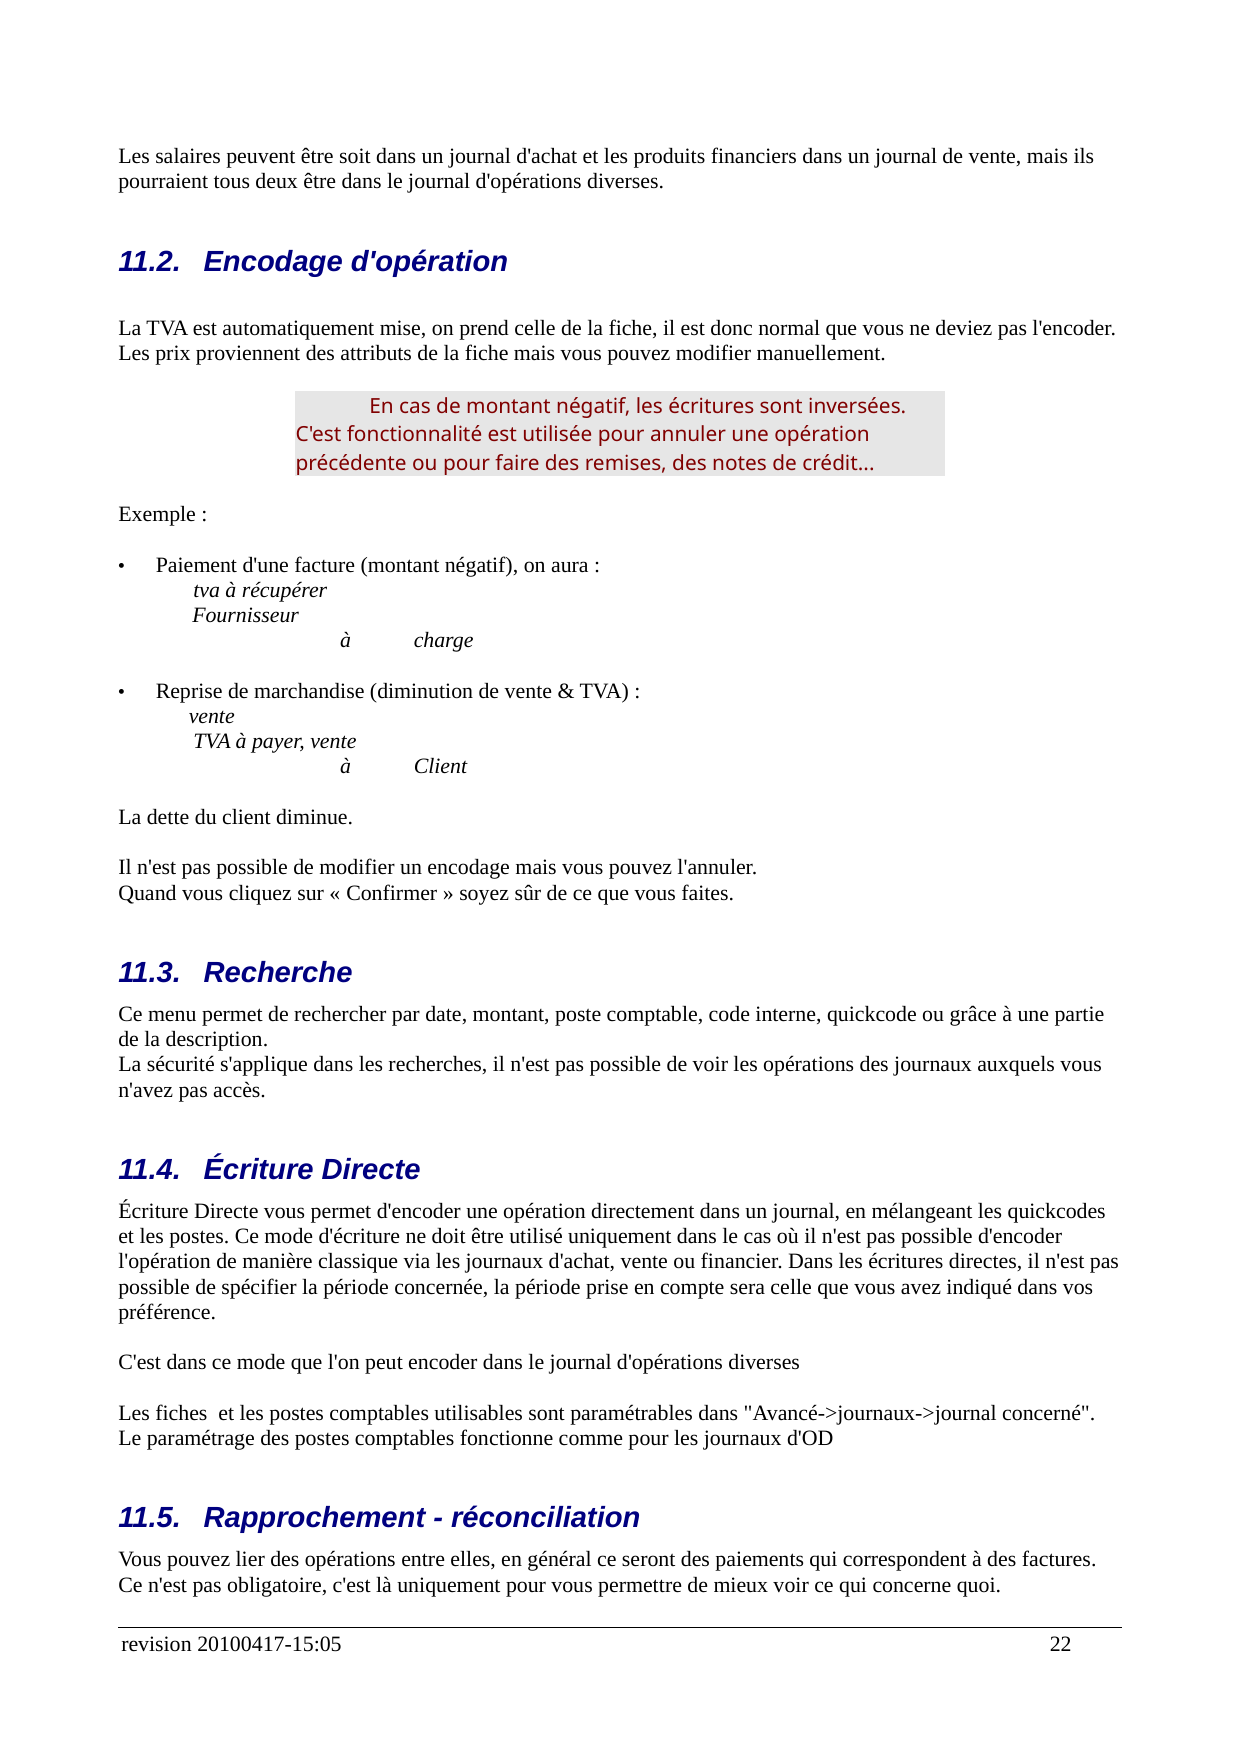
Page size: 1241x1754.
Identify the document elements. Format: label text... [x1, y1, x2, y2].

subtitle Écriture Directe [118, 1152, 1122, 1186]
text Les fiches et les postes comptables utilisables sont paramétrables dans "Avancé->journaux->journal concerné". Le paramétrage des postes comptables fonctionne comme pour les journaux d'OD [118, 1400, 1122, 1450]
list TVA à payer, vente [156, 728, 1122, 753]
text Écriture Directe vous permet d'encoder une opération directement dans un journal, en mélangeant les quickcodes et les postes. Ce mode d'écriture ne doit être utilisé uniquement dans le cas où il n'est pas possible d'encoder l'opération de manière classique via les journaux d'achat, vente ou financier. Dans les écritures directes, il n'est pas possible de spécifier la période concernée, la période prise en compte sera celle que vous avez indiqué dans vos préférence. [118, 1198, 1122, 1324]
text Quand vous cliquez sur « Confirmer » soyez sûr de ce que vous faites. [118, 879, 1122, 905]
text Exemple : [118, 501, 1122, 527]
text Vous pouvez lier des opérations entre elles, en général ce seront des paiements qui correspondent à des factures. Ce n'est pas obligatoire, c'est là uniquement pour vous permettre de mieux voir ce qui concerne quoi. [118, 1546, 1122, 1597]
text C'est dans ce mode que l'on peut encoder dans le journal d'opérations diverses [118, 1349, 1122, 1374]
text En cas de montant négatif, les écritures sont inversées. C'est fonctionnalité est utilisée pour annuler une opération précédente ou pour faire des remises, des notes de crédit... [295, 391, 945, 476]
subtitle Rapprochement - réconciliation [118, 1500, 1122, 1534]
list Reprise de marchandise (diminution de vente & TVA) : [118, 678, 1122, 703]
text La dette du client diminue. [118, 804, 1122, 829]
list à charge [118, 627, 1122, 653]
list Paiement d'une facture (montant négatif), on aura : [118, 552, 1122, 577]
subtitle Recherche [118, 955, 1122, 988]
text Il n'est pas possible de modifier un encodage mais vous pouvez l'annuler. [118, 854, 1122, 879]
text à Client [118, 753, 1122, 779]
text Fournisseur [118, 602, 1122, 627]
list vente [118, 703, 1122, 728]
text Les salaires peuvent être soit dans un journal d'achat et les produits financiers dans un journal de vente, mais ils pourraient tous deux être dans le journal d'opérations diverses. [118, 143, 1122, 194]
text La sécurité s'applique dans les recherches, il n'est pas possible de voir les opérations des journaux auxquels vous n'avez pas accès. [118, 1051, 1122, 1102]
subtitle Encodage d'opération [118, 244, 1122, 277]
text La TVA est automatiquement mise, on prend celle de la fiche, il est donc normal que vous ne deviez pas l'encoder. Les prix proviennent des attributs de la fiche mais vous pouvez modifier manuellement. [118, 315, 1122, 366]
text Ce menu permet de rechercher par date, montant, poste comptable, code interne, quickcode ou grâce à une partie de la description. [118, 1001, 1122, 1051]
list tva à récupérer [156, 577, 1122, 602]
